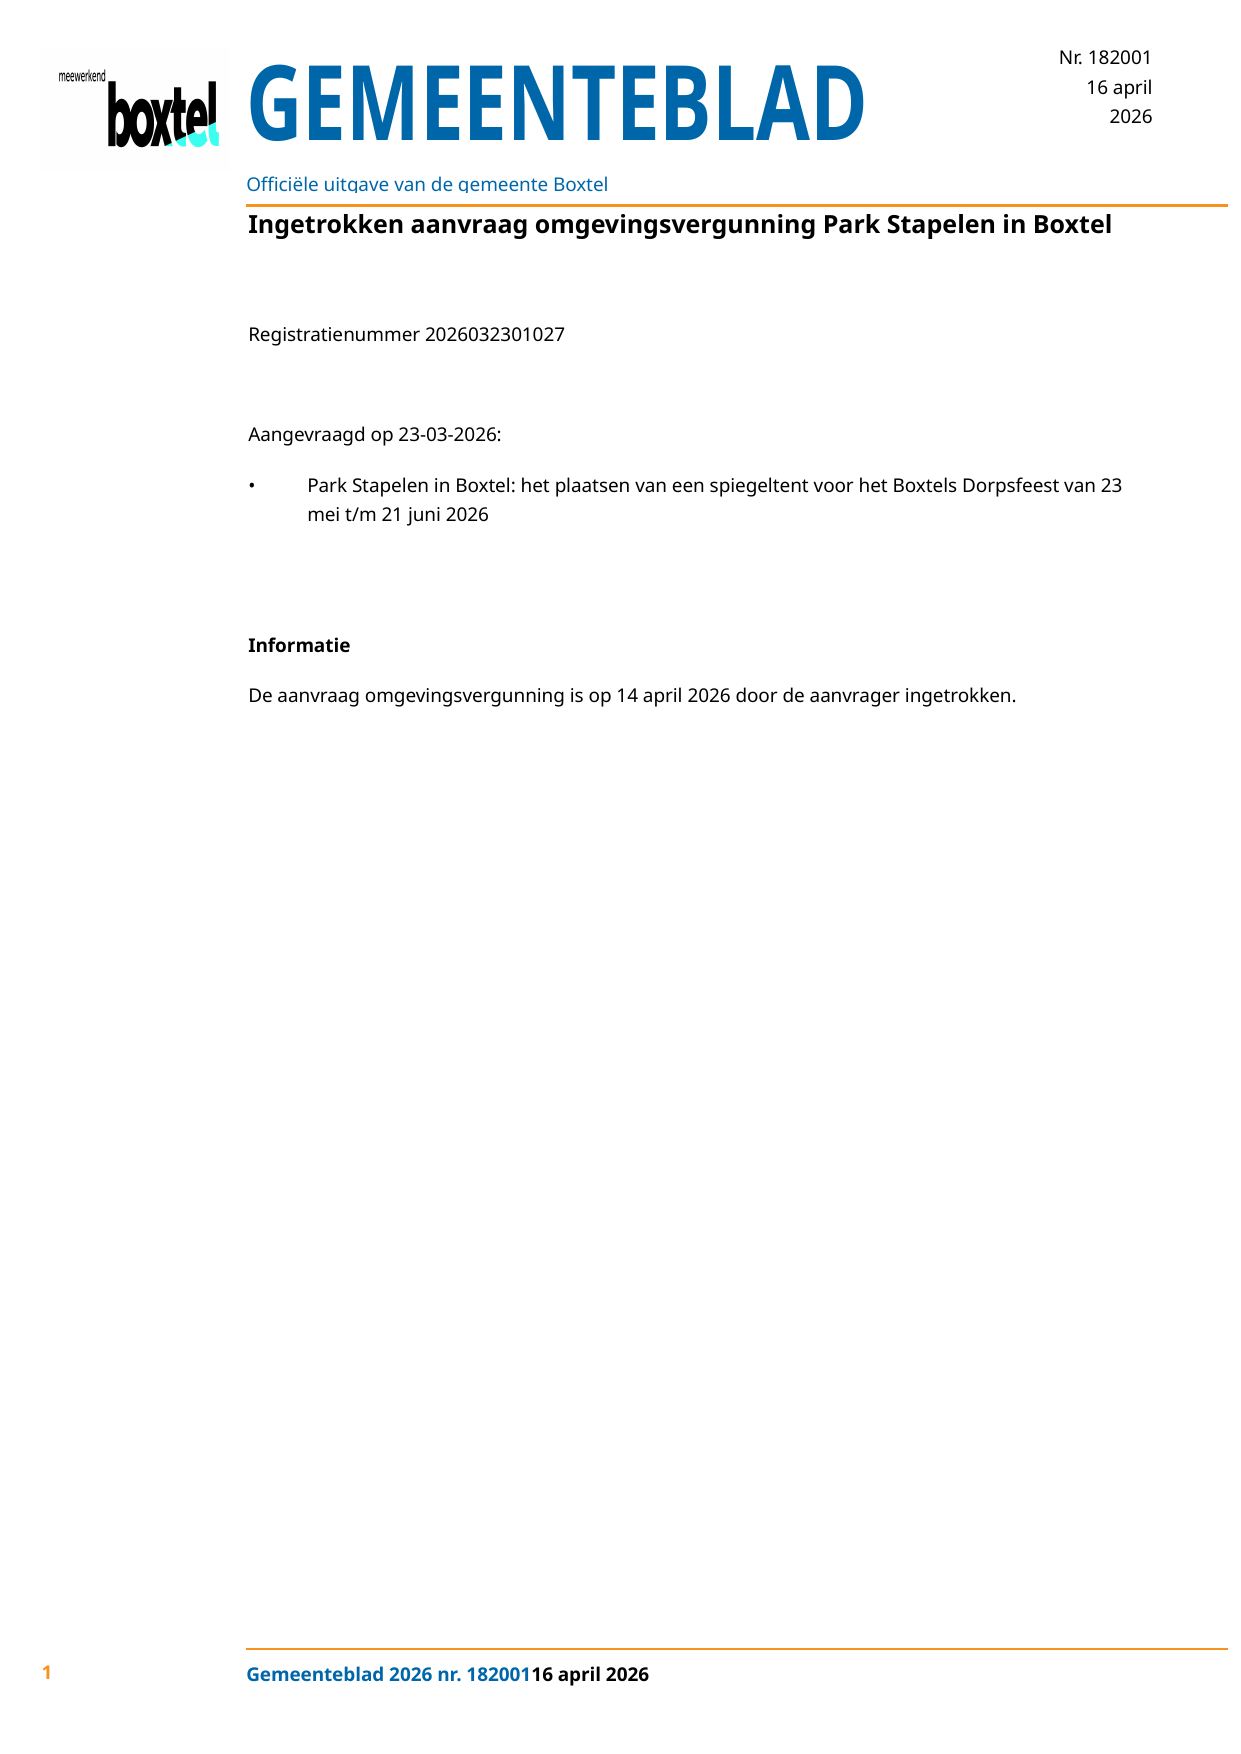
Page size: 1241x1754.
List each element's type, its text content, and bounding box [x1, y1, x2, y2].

text Ingetrokken aanvraag omgevingsvergunning Park Stapelen in Boxtel [248, 207, 1152, 241]
text Registratienummer 2026032301027 [248, 321, 1152, 346]
list Park Stapelen in Boxtel: het plaatsen van een spiegeltent voor het Boxtels Dorpsfeest van 23 mei t/m 21 juni 2026 [248, 472, 1152, 527]
text Informatie [248, 632, 1152, 658]
text De aanvraag omgevingsvergunning is op 14 april 2026 door de aanvrager ingetrokken. [248, 682, 1152, 708]
picture [41, 47, 231, 172]
text Aangevraagd op 23-03-2026: [248, 422, 1152, 447]
